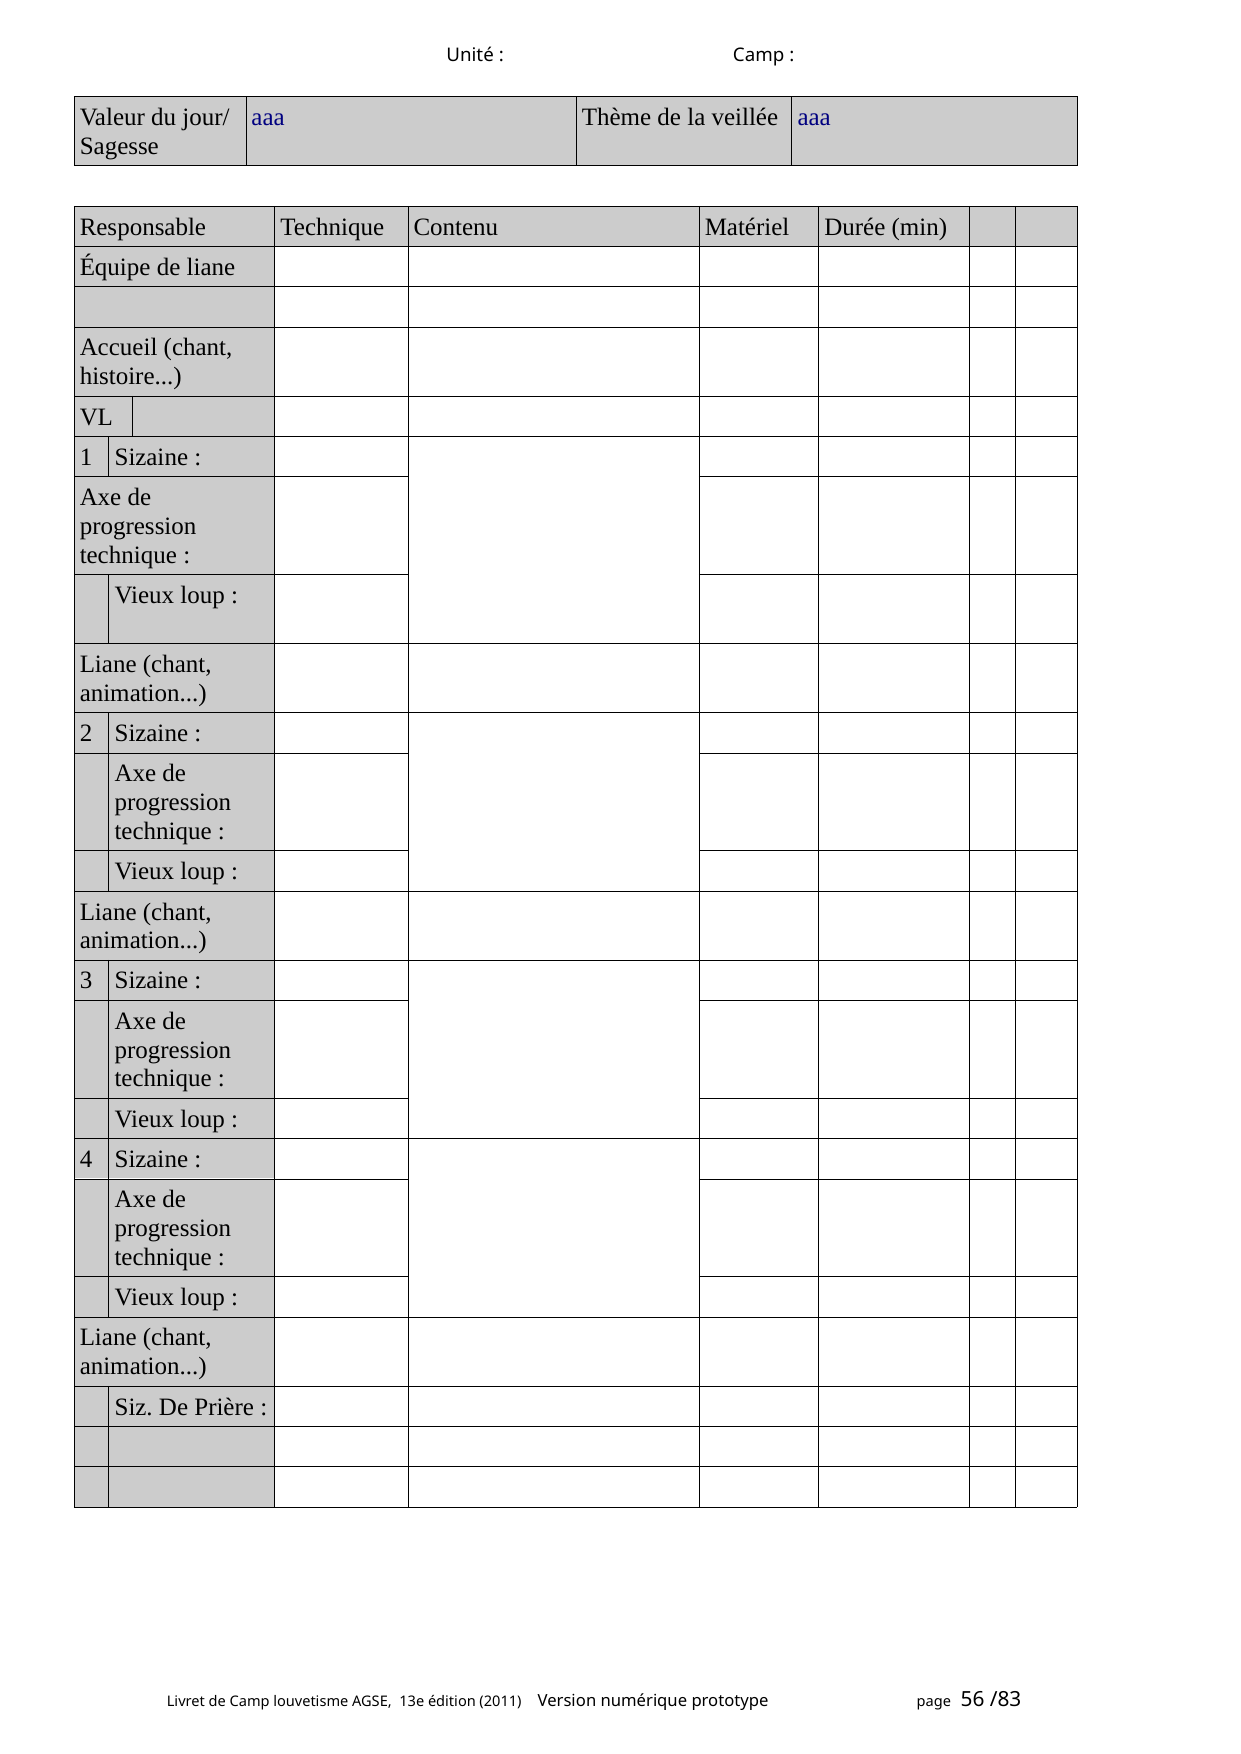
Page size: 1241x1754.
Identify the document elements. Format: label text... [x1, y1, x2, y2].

table_cell [275, 1277, 408, 1317]
table_cell [409, 247, 699, 286]
table_cell [1016, 397, 1077, 436]
table_cell [700, 1467, 818, 1507]
table_header aaa [792, 97, 1077, 165]
table_cell [133, 397, 274, 436]
table_cell Axe de progression technique : [75, 477, 274, 574]
table_cell [1016, 713, 1077, 753]
table_cell [75, 1180, 108, 1276]
table_cell [109, 1427, 274, 1466]
table_cell [819, 287, 969, 327]
table_cell [409, 287, 699, 327]
table_cell [1016, 1277, 1077, 1317]
table_cell [819, 1180, 969, 1276]
table_cell [700, 247, 818, 286]
table_cell [1016, 1001, 1077, 1098]
table_cell Siz. De Prière : [109, 1387, 274, 1426]
table_cell 2 [75, 713, 108, 753]
table_cell [700, 437, 818, 476]
table_cell Accueil (chant, histoire...) [75, 328, 274, 396]
table_cell Axe de progression technique : [109, 1001, 274, 1098]
table_cell [700, 397, 818, 436]
table_cell [970, 1318, 1015, 1386]
table_cell [409, 1387, 699, 1426]
table_cell [1016, 247, 1077, 286]
table_cell [970, 961, 1015, 1000]
table_cell [275, 575, 408, 643]
table_cell [1016, 1427, 1077, 1466]
table_cell [1016, 575, 1077, 643]
table_header Valeur du jour/ Sagesse [75, 97, 246, 165]
table_cell [275, 437, 408, 476]
table_cell [275, 892, 408, 960]
table_cell [75, 851, 108, 891]
table_cell [75, 1427, 108, 1466]
table_header Responsable [75, 207, 274, 246]
table_cell Liane (chant, animation...) [75, 1318, 274, 1386]
table_cell [970, 477, 1015, 574]
table_cell [819, 1277, 969, 1317]
table_cell Liane (chant, animation...) [75, 892, 274, 960]
table_cell [700, 575, 818, 643]
table_cell [1016, 644, 1077, 712]
table_cell [970, 1387, 1015, 1426]
table_cell [1016, 1099, 1077, 1138]
table_header [970, 207, 1015, 246]
table_cell [409, 892, 699, 960]
table_cell Axe de progression technique : [109, 1180, 274, 1276]
table_cell [819, 1099, 969, 1138]
table_cell [409, 328, 699, 396]
table_cell [409, 961, 699, 1138]
table_cell [700, 328, 818, 396]
table_cell Vieux loup : [109, 1277, 274, 1317]
table_cell [970, 247, 1015, 286]
table_cell Sizaine : [109, 437, 274, 476]
table_cell [275, 851, 408, 891]
table_cell [409, 1318, 699, 1386]
table_cell [275, 1387, 408, 1426]
table_cell [275, 713, 408, 753]
table_cell [75, 1001, 108, 1098]
table_cell [970, 892, 1015, 960]
table_cell [819, 1427, 969, 1466]
table_cell [700, 1277, 818, 1317]
table_cell [970, 851, 1015, 891]
table_cell [970, 1427, 1015, 1466]
table_cell [700, 851, 818, 891]
table_cell [275, 754, 408, 850]
table_cell [819, 397, 969, 436]
table_cell [109, 1467, 274, 1507]
table_cell [819, 477, 969, 574]
table_cell Sizaine : [109, 713, 274, 753]
table_cell [970, 397, 1015, 436]
table_cell [75, 575, 108, 643]
table_cell [970, 287, 1015, 327]
table_cell Équipe de liane [75, 247, 274, 286]
table_cell [970, 644, 1015, 712]
table_cell [819, 1001, 969, 1098]
table_cell 3 [75, 961, 108, 1000]
table_cell [1016, 892, 1077, 960]
table_cell [1016, 1467, 1077, 1507]
table_cell [700, 1001, 818, 1098]
table_cell [819, 247, 969, 286]
table_cell [700, 287, 818, 327]
table_cell [1016, 1180, 1077, 1276]
table_cell Axe de progression technique : [109, 754, 274, 850]
table_cell [275, 1180, 408, 1276]
table_cell Vieux loup : [109, 851, 274, 891]
table_cell [75, 1099, 108, 1138]
table_cell [819, 575, 969, 643]
table_cell [409, 644, 699, 712]
table_cell [970, 1099, 1015, 1138]
table_cell [970, 437, 1015, 476]
table_cell [970, 575, 1015, 643]
table_cell [275, 287, 408, 327]
table_header [1016, 207, 1077, 246]
table_cell [700, 1099, 818, 1138]
table_cell [1016, 754, 1077, 850]
table_cell [819, 851, 969, 891]
table_cell [1016, 1387, 1077, 1426]
table_cell [819, 1387, 969, 1426]
table_cell [819, 1139, 969, 1178]
table_cell [1016, 287, 1077, 327]
table_cell [409, 713, 699, 891]
table_cell [75, 1277, 108, 1317]
table_cell [970, 328, 1015, 396]
table_cell [700, 1387, 818, 1426]
table_cell [970, 1180, 1015, 1276]
table_cell Vieux loup : [109, 1099, 274, 1138]
table_cell [275, 1099, 408, 1138]
table_cell [1016, 1318, 1077, 1386]
table_cell [819, 754, 969, 850]
table_cell [819, 1318, 969, 1386]
table_cell [970, 754, 1015, 850]
table_cell [1016, 328, 1077, 396]
table_cell [275, 644, 408, 712]
table_cell [819, 892, 969, 960]
table_cell [1016, 961, 1077, 1000]
table_cell [409, 437, 699, 643]
table_cell Liane (chant, animation...) [75, 644, 274, 712]
table_cell [819, 328, 969, 396]
table_cell Sizaine : [109, 1139, 274, 1178]
table_cell [700, 1318, 818, 1386]
table_cell [75, 1467, 108, 1507]
table_cell [700, 961, 818, 1000]
table_cell [1016, 477, 1077, 574]
table_cell [700, 892, 818, 960]
table_cell [700, 644, 818, 712]
table_cell [700, 477, 818, 574]
table_cell [700, 1427, 818, 1466]
table_header aaa [247, 97, 576, 165]
table_cell [819, 713, 969, 753]
table_cell [75, 754, 108, 850]
table_cell [970, 1001, 1015, 1098]
table_cell [75, 1387, 108, 1426]
table_cell [700, 1180, 818, 1276]
table_cell [75, 287, 274, 327]
table_cell Sizaine : [109, 961, 274, 1000]
table_cell [275, 397, 408, 436]
table_cell [409, 397, 699, 436]
table_cell [970, 1277, 1015, 1317]
table_cell [819, 1467, 969, 1507]
table_cell [1016, 1139, 1077, 1178]
table_cell [275, 328, 408, 396]
table_cell [275, 1001, 408, 1098]
table_cell [409, 1139, 699, 1317]
table_cell Vieux loup : [109, 575, 274, 643]
table_header Matériel [700, 207, 818, 246]
table_header Contenu [409, 207, 699, 246]
table_header Thème de la veillée [577, 97, 791, 165]
table_cell [275, 1467, 408, 1507]
table_cell VL [75, 397, 132, 436]
table_cell [819, 644, 969, 712]
table_header Technique [275, 207, 408, 246]
table_cell [275, 247, 408, 286]
table_cell [275, 1427, 408, 1466]
table_cell [970, 713, 1015, 753]
table_cell [700, 754, 818, 850]
table_cell 4 [75, 1139, 108, 1178]
table_cell [700, 1139, 818, 1178]
table_cell 1 [75, 437, 108, 476]
table_cell [819, 437, 969, 476]
table_header Durée (min) [819, 207, 969, 246]
table_cell [700, 713, 818, 753]
table_cell [409, 1467, 699, 1507]
table_cell [970, 1467, 1015, 1507]
table_cell [74, 166, 1077, 206]
table_cell [275, 477, 408, 574]
table_cell [409, 1427, 699, 1466]
table_cell [275, 1318, 408, 1386]
table_cell [1016, 851, 1077, 891]
table_cell [1016, 437, 1077, 476]
table_cell [819, 961, 969, 1000]
table_cell [970, 1139, 1015, 1178]
table_cell [275, 1139, 408, 1178]
table_cell [275, 961, 408, 1000]
